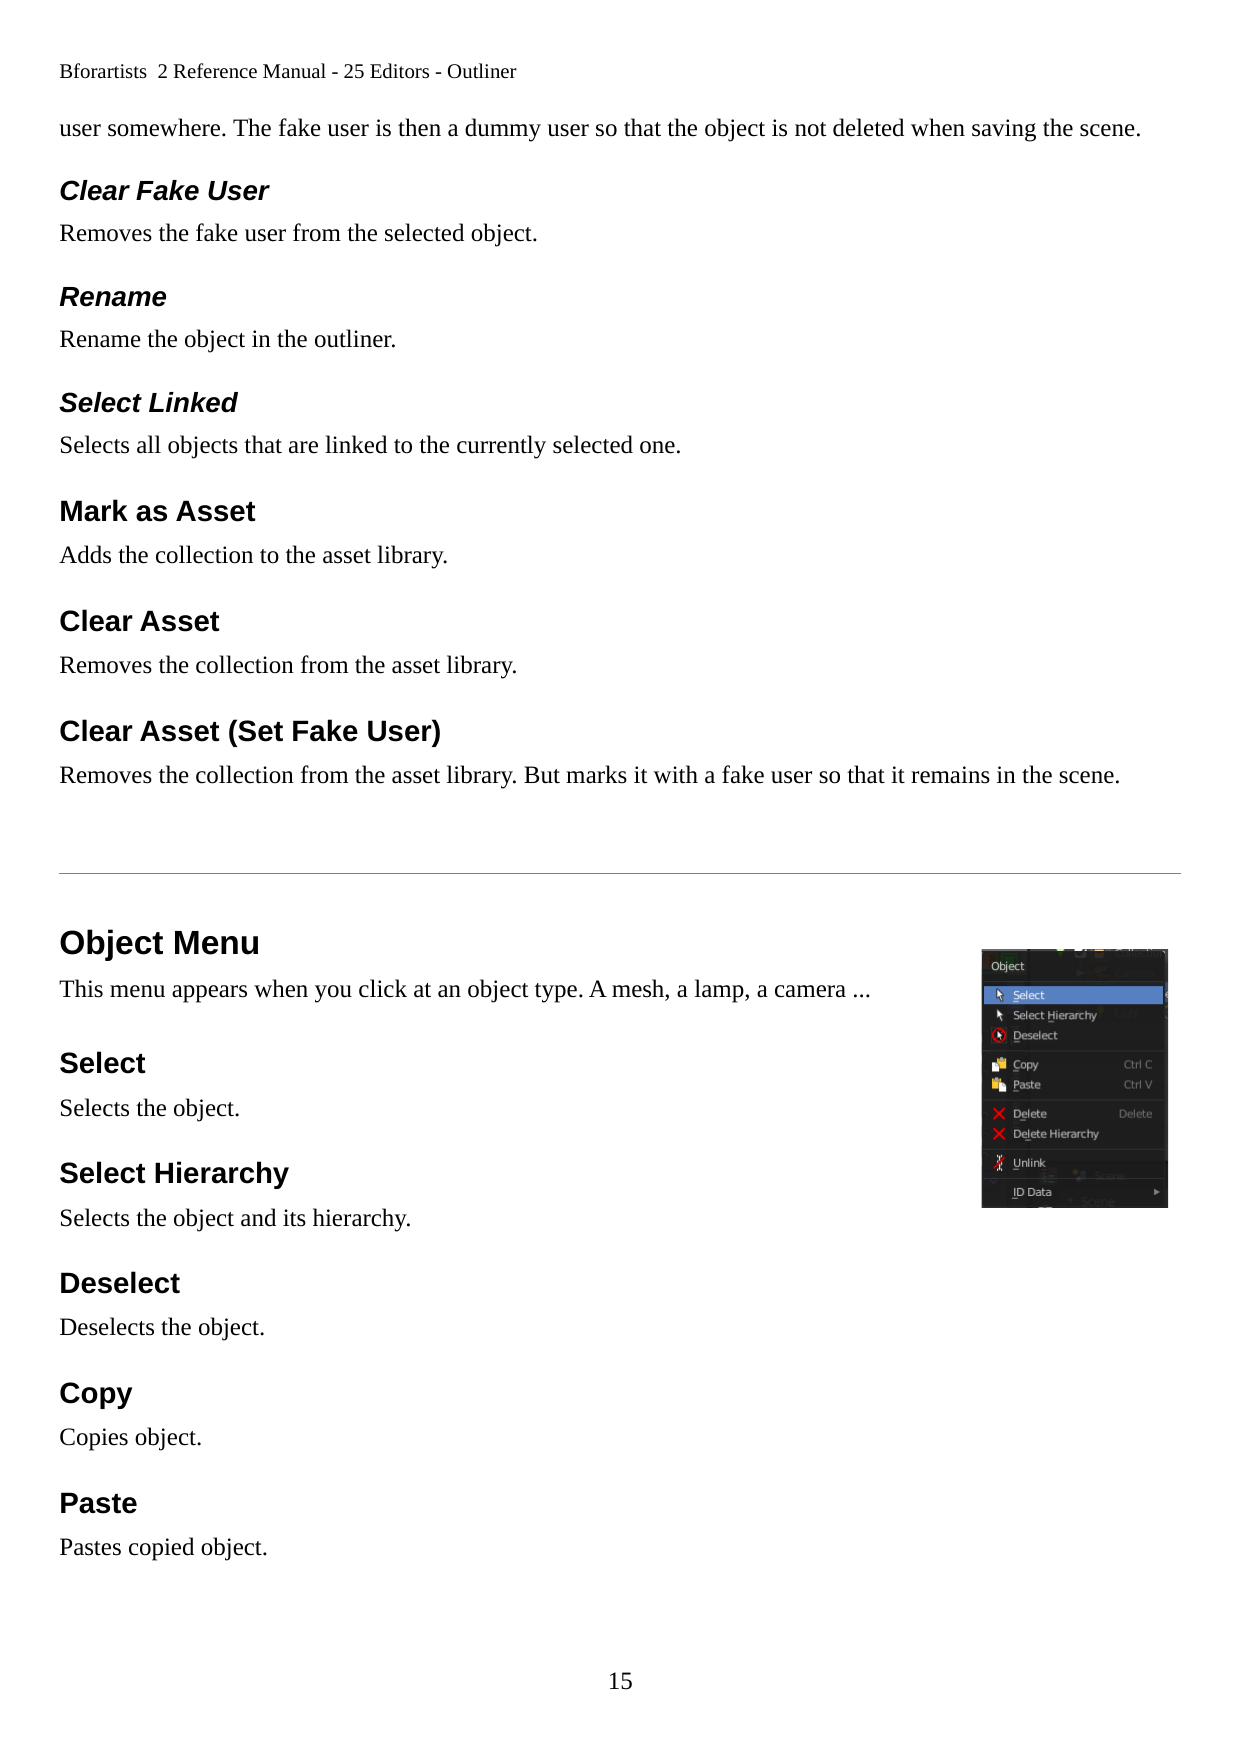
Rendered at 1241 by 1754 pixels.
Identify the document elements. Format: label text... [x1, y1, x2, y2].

subtitle Copy [59, 1376, 1181, 1410]
text Selects the object. [59, 1093, 981, 1121]
subtitle [1169, 1156, 1181, 1190]
subtitle Rename [59, 280, 1181, 312]
text This menu appears when you click at an object type. A mesh, a lamp, a camera ... [59, 974, 981, 1003]
text user somewhere. The fake user is then a dummy user so that the object is not deleted when saving the scene. [59, 113, 1181, 141]
subtitle Select Linked [59, 386, 1181, 418]
subtitle Select Hierarchy [59, 1156, 981, 1190]
text Rename the object in the outliner. [59, 324, 1181, 353]
picture [981, 949, 1169, 1208]
subtitle [1169, 1046, 1181, 1080]
text Removes the collection from the asset library. [59, 650, 1181, 679]
text Copies object. [59, 1422, 1181, 1451]
subtitle Paste [59, 1486, 1181, 1520]
text Adds the collection to the asset library. [59, 540, 1181, 569]
subtitle Object Menu [59, 923, 1181, 962]
text Pastes copied object. [59, 1532, 1181, 1561]
text Selects the object and its hierarchy. [59, 1203, 1181, 1231]
subtitle Select [59, 1046, 981, 1080]
text Removes the fake user from the selected object. [59, 218, 1181, 247]
text Selects all objects that are linked to the currently selected one. [59, 430, 1181, 459]
subtitle Clear Fake User [59, 174, 1181, 206]
subtitle Clear Asset (Set Fake User) [59, 714, 1181, 748]
subtitle Clear Asset [59, 604, 1181, 638]
text Removes the collection from the asset library. But marks it with a fake user so that it remains in the scene. [59, 760, 1181, 789]
subtitle Deselect [59, 1266, 1181, 1300]
subtitle Mark as Asset [59, 494, 1181, 528]
text Deselects the object. [59, 1312, 1181, 1341]
